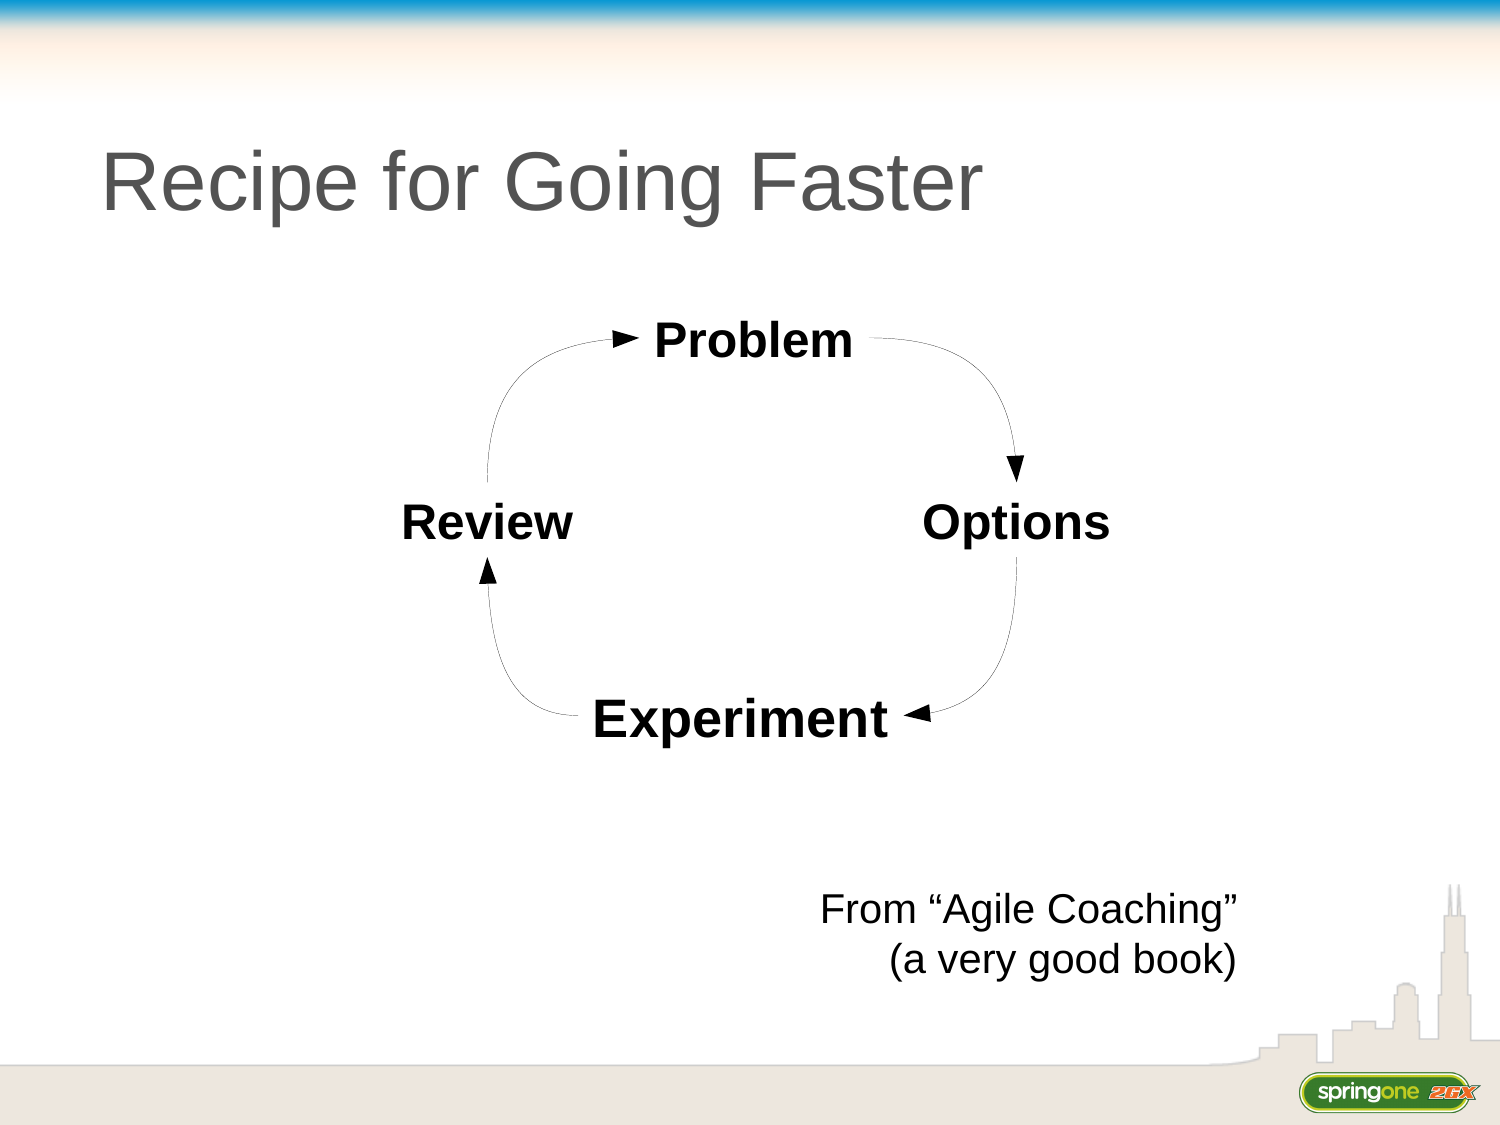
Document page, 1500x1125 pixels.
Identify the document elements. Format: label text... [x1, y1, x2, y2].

text_box Review [386, 482, 589, 558]
text_box Problem [639, 300, 869, 376]
text_box Options [907, 482, 1127, 558]
title Recipe for Going Faster [85, 88, 1467, 267]
text_box From “Agile Coaching” (a very good book) [804, 874, 1500, 990]
text_box Experiment [578, 675, 904, 756]
picture [0, 3, 1500, 1125]
